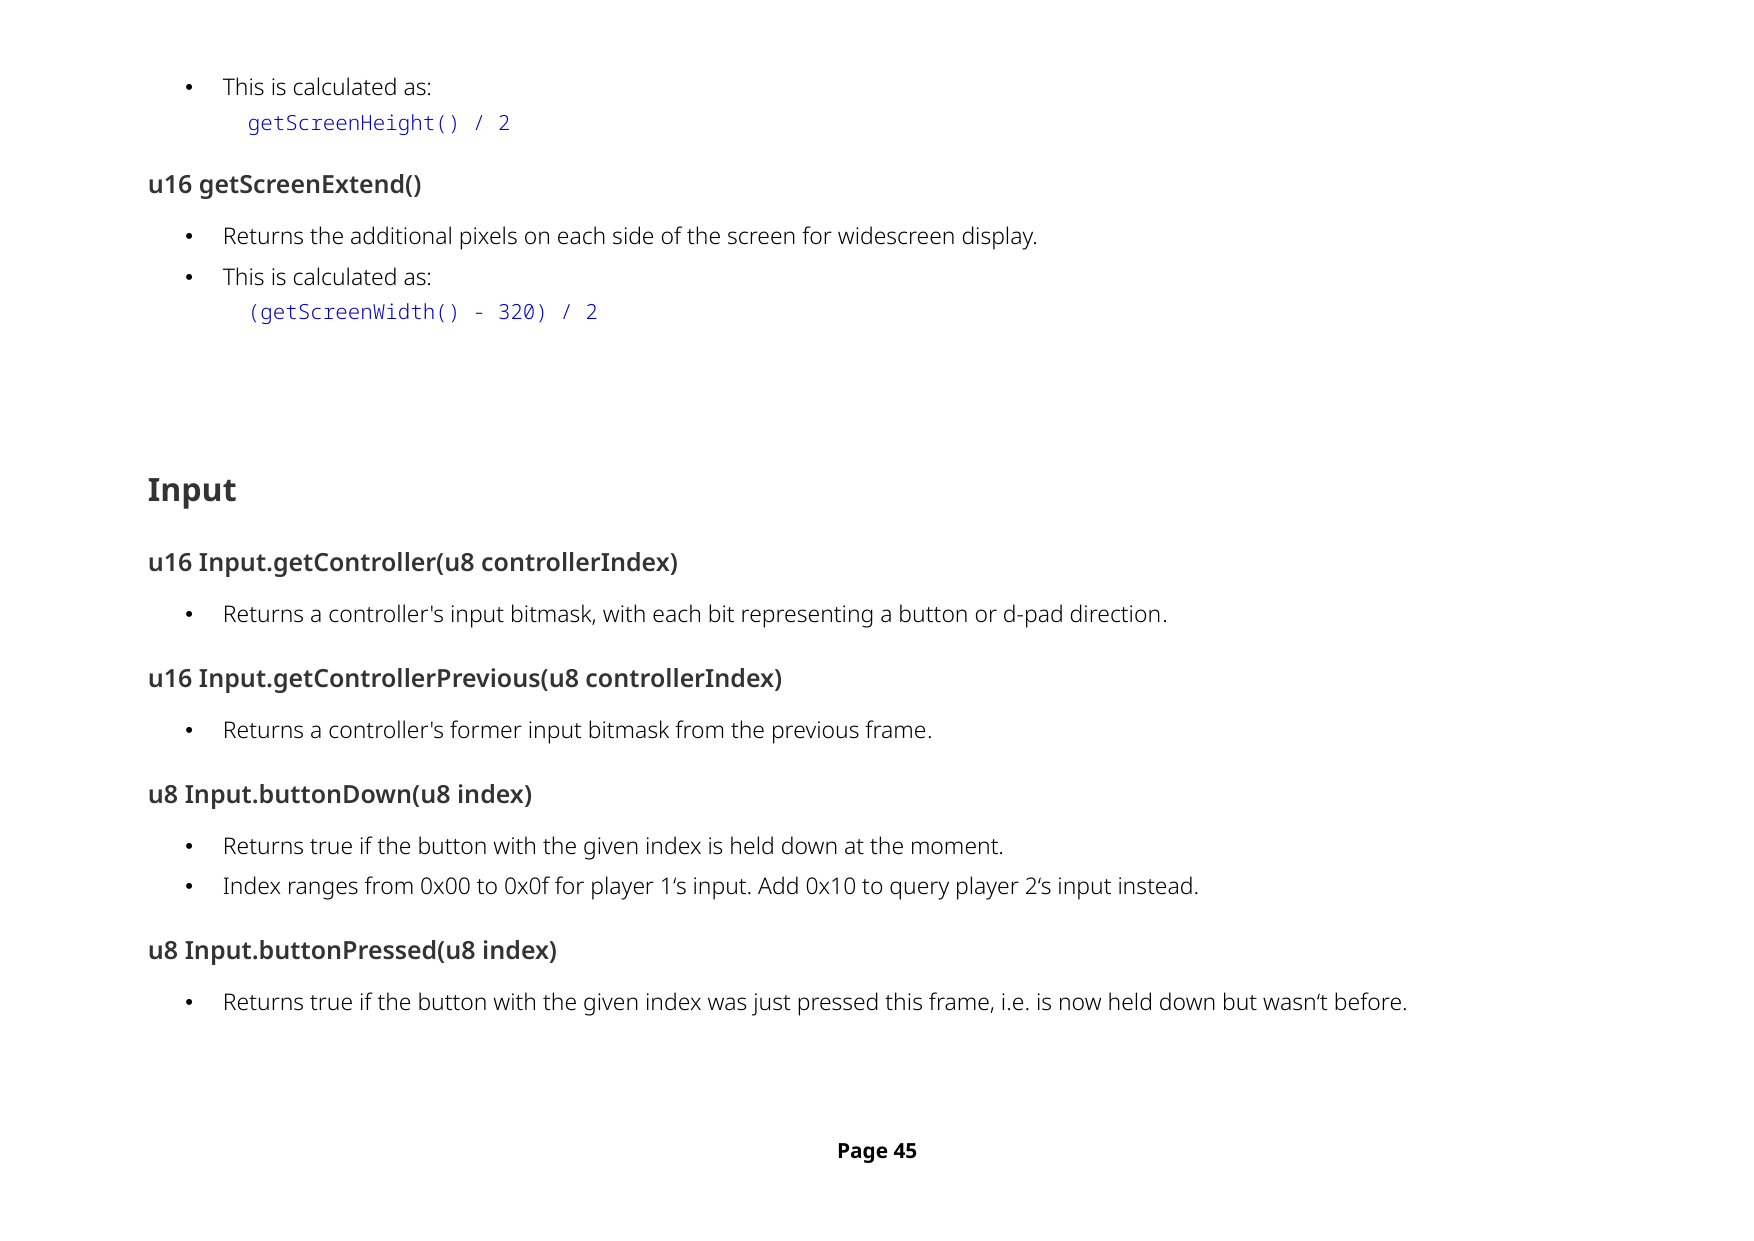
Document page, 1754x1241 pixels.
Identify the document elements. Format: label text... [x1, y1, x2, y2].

list Index ranges from 0x00 to 0x0f for player 1‘s input. Add 0x10 to query player 2‘s input instead. [185, 870, 1606, 901]
subtitle u16 Input.getController(u8 controllerIndex) [148, 545, 1606, 579]
list Returns a controller's former input bitmask from the previous frame. [185, 714, 1606, 745]
list This is calculated as: (getScreenWidth() - 320) / 2 [185, 261, 1606, 326]
subtitle u8 Input.buttonDown(u8 index) [148, 776, 1606, 811]
list Returns true if the button with the given index was just pressed this frame, i.e. is now held down but wasn‘t before. [185, 986, 1606, 1017]
list Returns true if the button with the given index is held down at the moment. [185, 830, 1606, 861]
list Returns a controller's input bitmask, with each bit representing a button or d-pad direction. [185, 598, 1606, 629]
subtitle Input [148, 467, 1606, 511]
subtitle u8 Input.buttonPressed(u8 index) [148, 933, 1606, 967]
subtitle u16 Input.getControllerPrevious(u8 controllerIndex) [148, 661, 1606, 695]
subtitle u16 getScreenExtend() [148, 167, 1606, 201]
list This is calculated as: getScreenHeight() / 2 [185, 71, 1606, 136]
list Returns the additional pixels on each side of the screen for widescreen display. [185, 220, 1606, 251]
